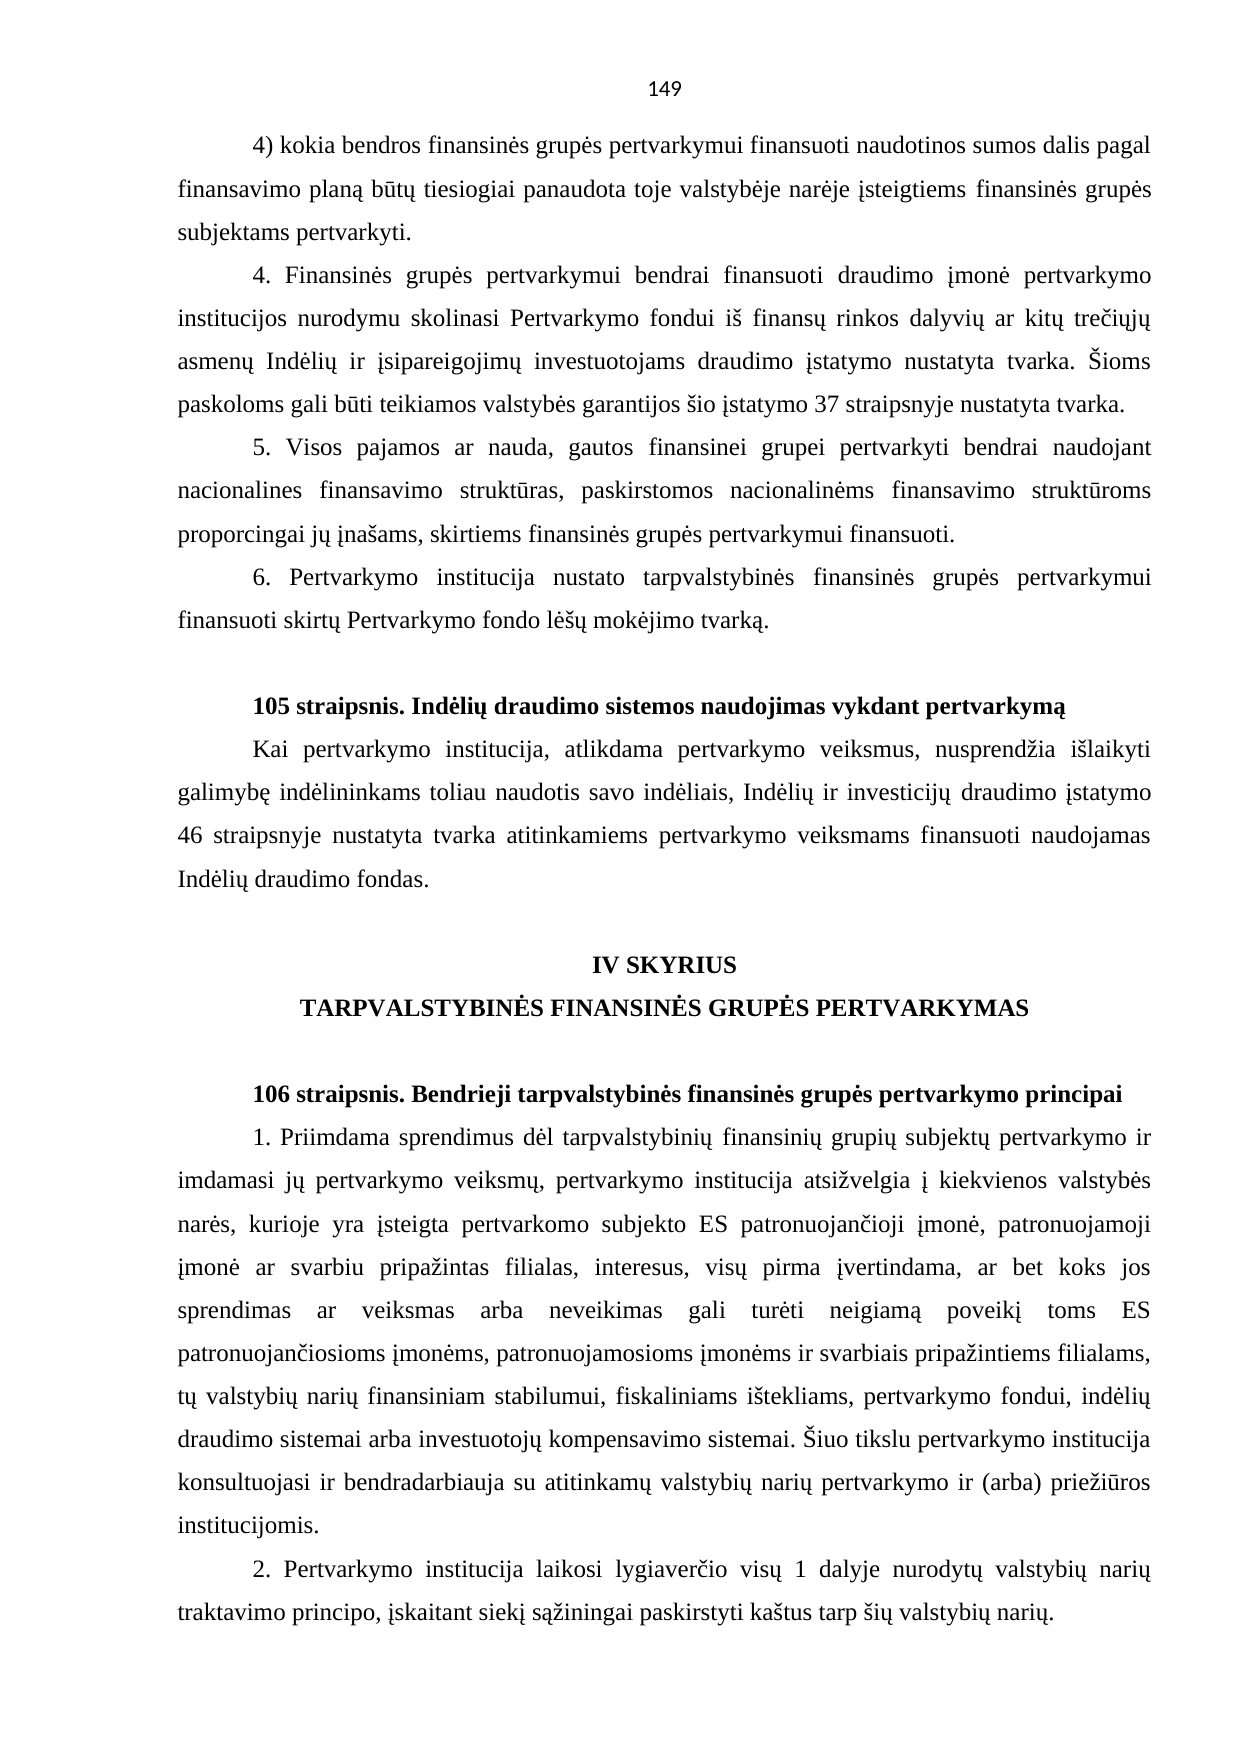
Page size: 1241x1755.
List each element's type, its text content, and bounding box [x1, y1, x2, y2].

text 4. Finansinės grupės pertvarkymui bendrai finansuoti draudimo įmonė pertvarkymo institucijos nurodymu skolinasi Pertvarkymo fondui iš finansų rinkos dalyvių ar kitų trečiųjų asmenų Indėlių ir įsipareigojimų investuotojams draudimo įstatymo nustatyta tvarka. Šioms paskoloms gali būti teikiamos valstybės garantijos šio įstatymo 37 straipsnyje nustatyta tvarka. [177, 260, 1152, 418]
text TARPVALSTYBINĖS FINANSINĖS GRUPĖS PERTVARKYMAS [177, 993, 1152, 1022]
text Kai pertvarkymo institucija, atlikdama pertvarkymo veiksmus, nusprendžia išlaikyti galimybę indėlininkams toliau naudotis savo indėliais, Indėlių ir investicijų draudimo įstatymo 46 straipsnyje nustatyta tvarka atitinkamiems pertvarkymo veiksmams finansuoti naudojamas Indėlių draudimo fondas. [177, 734, 1152, 892]
text 105 straipsnis. Indėlių draudimo sistemos naudojimas vykdant pertvarkymą [177, 691, 1152, 720]
text 4) kokia bendros finansinės grupės pertvarkymui finansuoti naudotinos sumos dalis pagal finansavimo planą būtų tiesiogiai panaudota toje valstybėje narėje įsteigtiems finansinės grupės subjektams pertvarkyti. [177, 131, 1152, 246]
text IV SKYRIUS [177, 950, 1152, 979]
text 5. Visos pajamos ar nauda, gautos finansinei grupei pertvarkyti bendrai naudojant nacionalines finansavimo struktūras, paskirstomos nacionalinėms finansavimo struktūroms proporcingai jų įnašams, skirtiems finansinės grupės pertvarkymui finansuoti. [177, 432, 1152, 547]
text 106 straipsnis. Bendrieji tarpvalstybinės finansinės grupės pertvarkymo principai [177, 1079, 1152, 1108]
text 2. Pertvarkymo institucija laikosi lygiaverčio visų 1 dalyje nurodytų valstybių narių traktavimo principo, įskaitant siekį sąžiningai paskirstyti kaštus tarp šių valstybių narių. [177, 1554, 1152, 1626]
text 6. Pertvarkymo institucija nustato tarpvalstybinės finansinės grupės pertvarkymui finansuoti skirtų Pertvarkymo fondo lėšų mokėjimo tvarką. [177, 562, 1152, 634]
text 1. Priimdama sprendimus dėl tarpvalstybinių finansinių grupių subjektų pertvarkymo ir imdamasi jų pertvarkymo veiksmų, pertvarkymo institucija atsižvelgia į kiekvienos valstybės narės, kurioje yra įsteigta pertvarkomo subjekto ES patronuojančioji įmonė, patronuojamoji įmonė ar svarbiu pripažintas filialas, interesus, visų pirma įvertindama, ar bet koks jos sprendimas ar veiksmas arba neveikimas gali turėti neigiamą poveikį toms ES patronuojančiosioms įmonėms, patronuojamosioms įmonėms ir svarbiais pripažintiems filialams, tų valstybių narių finansiniam stabilumui, fiskaliniams ištekliams, pertvarkymo fondui, indėlių draudimo sistemai arba investuotojų kompensavimo sistemai. Šiuo tikslu pertvarkymo institucija konsultuojasi ir bendradarbiauja su atitinkamų valstybių narių pertvarkymo ir (arba) priežiūros institucijomis. [177, 1122, 1152, 1539]
